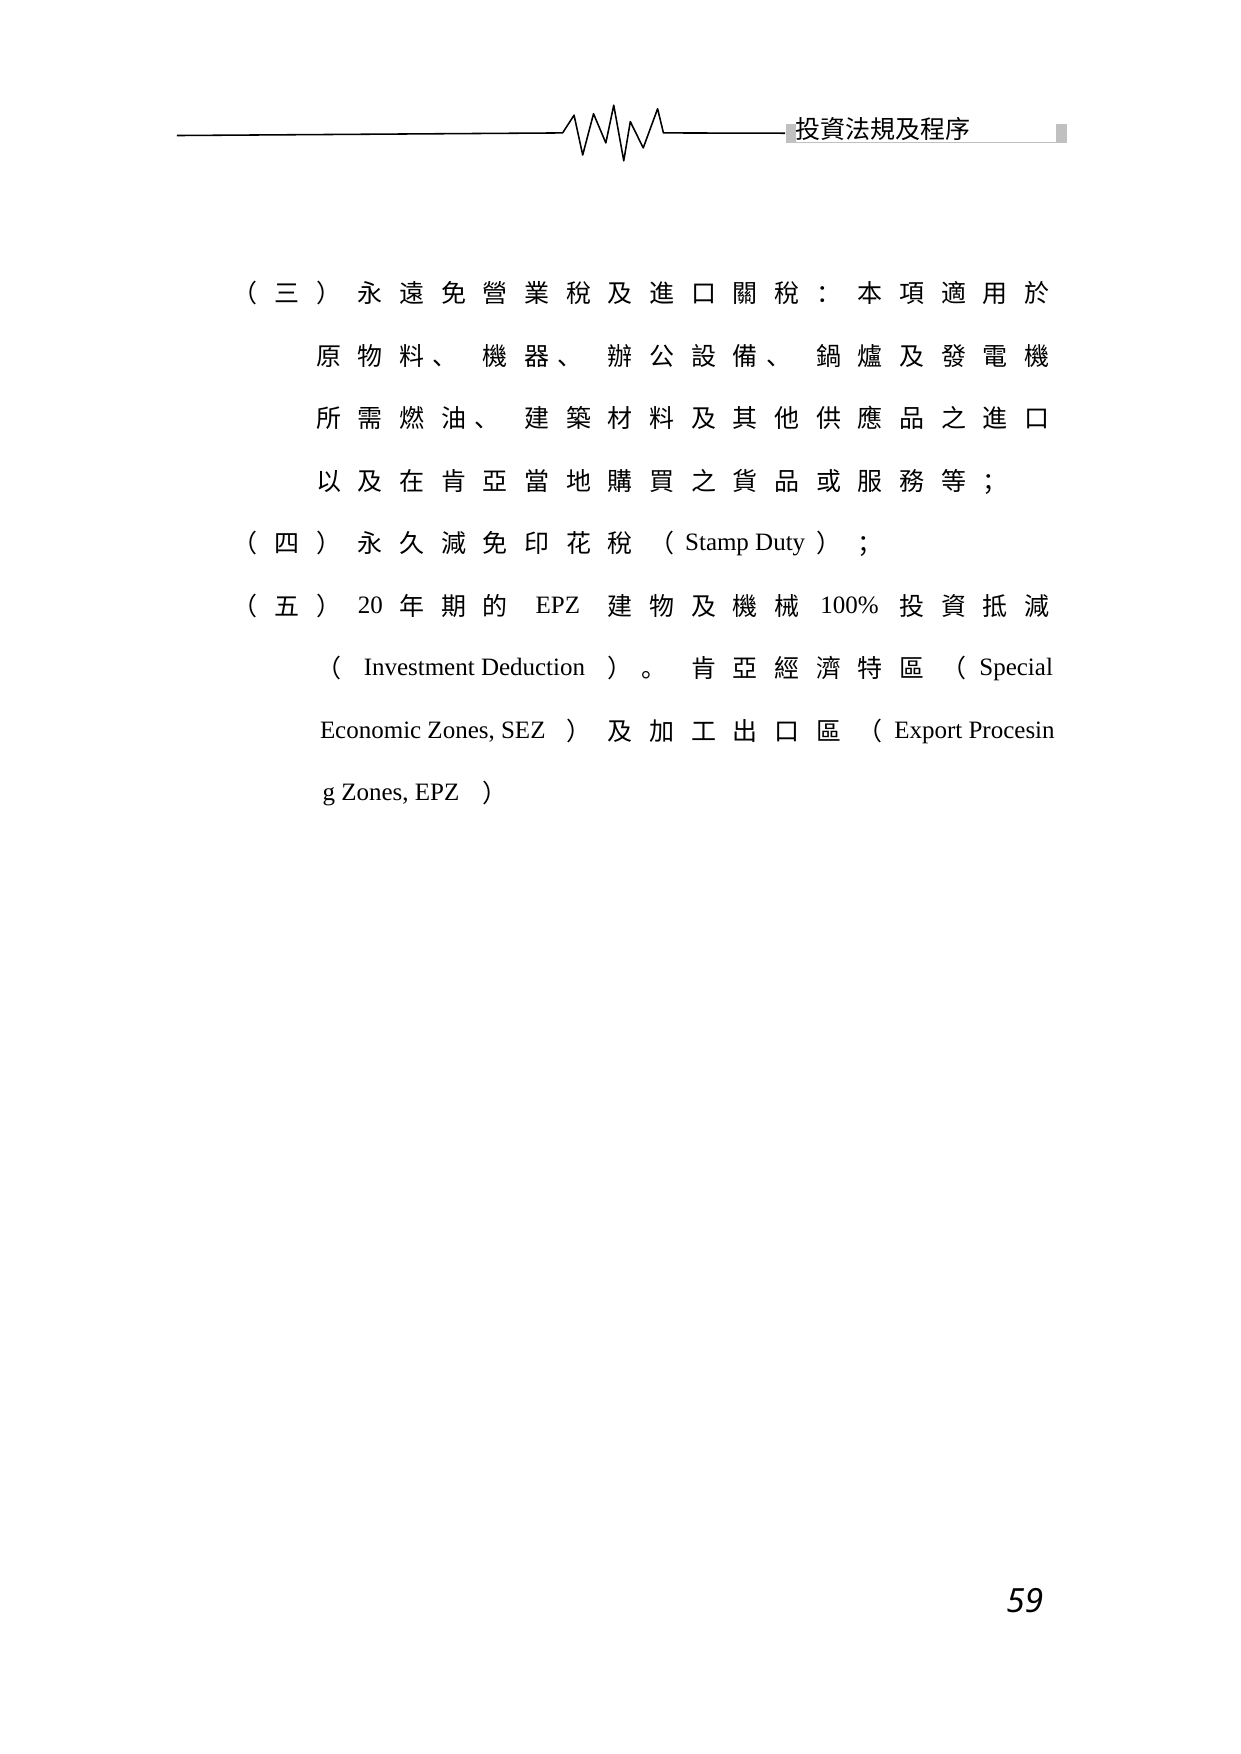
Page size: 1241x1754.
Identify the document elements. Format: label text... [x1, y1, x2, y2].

text （三）永遠免營業稅及進口關稅：本項適用於原物料、機器、辦公設備、鍋爐及發電機所需燃油、建築材料及其他供應品之進口以及在肯亞當地購買之貨品或服務等； [207, 250, 1058, 500]
text （四）永久減免印花稅（Stamp Duty）； [207, 500, 1058, 563]
text （五）20年期的EPZ建物及機械100%投資抵減（Investment Deduction）。肯亞經濟特區（Special Economic Zones, SEZ）及加工出口區（Export Procesing Zones, EPZ） [207, 563, 1058, 813]
